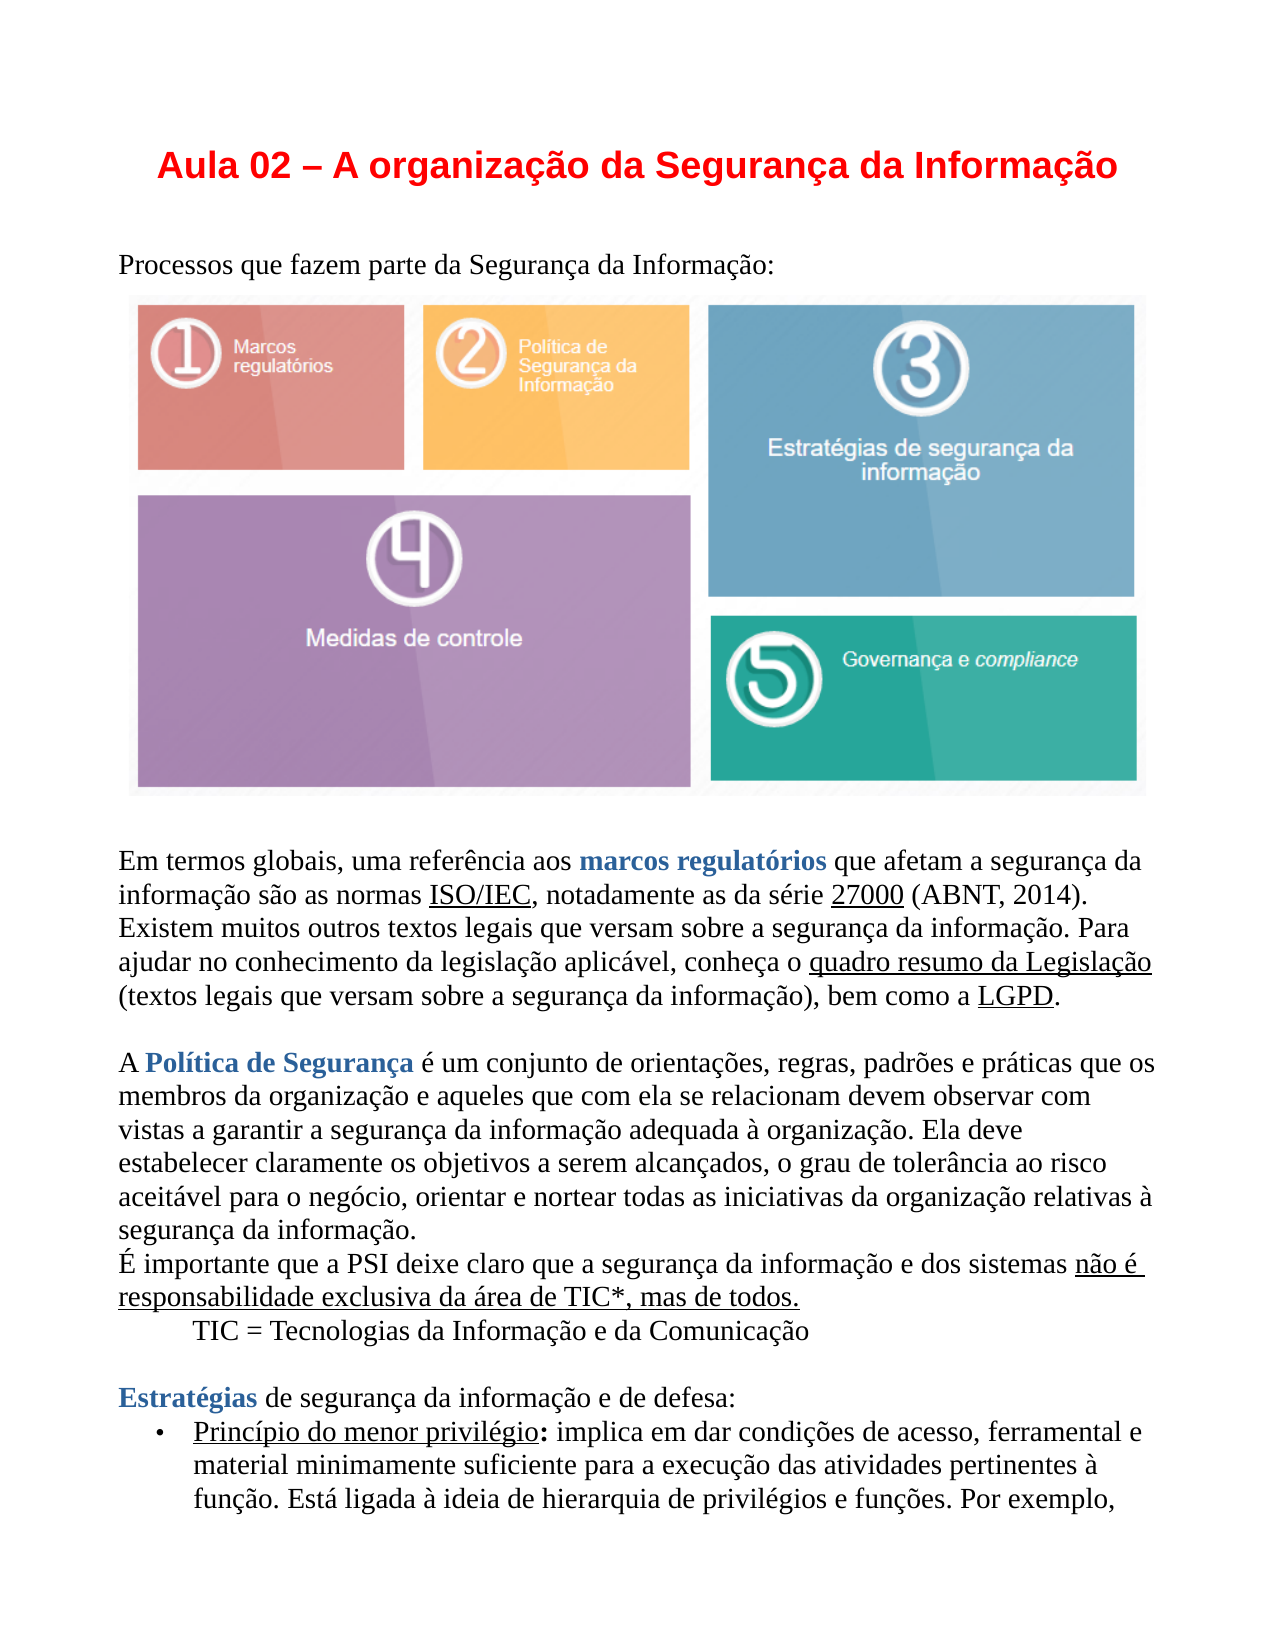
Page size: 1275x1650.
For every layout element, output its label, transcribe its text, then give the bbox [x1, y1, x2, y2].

text Estratégias de segurança da informação e de defesa: [118, 1380, 1157, 1414]
subtitle Aula 02 – A organização da Segurança da Informação [118, 143, 1157, 187]
text Processos que fazem parte da Segurança da Informação: [118, 247, 1157, 281]
list Princípio do menor privilégio: implica em dar condições de acesso, ferramental e material minimamente suficiente para a execução das atividades pertinentes à função. Está ligada à ideia de hierarquia de privilégios e funções. Por exemplo, [156, 1414, 1157, 1514]
text A Política de Segurança é um conjunto de orientações, regras, padrões e práticas que os membros da organização e aqueles que com ela se relacionam devem observar com vistas a garantir a segurança da informação adequada à organização. Ela deve estabelecer claramente os objetivos a serem alcançados, o grau de tolerância ao risco aceitável para o negócio, orientar e nortear todas as iniciativas da organização relativas à segurança da informação. É importante que a PSI deixe claro que a segurança da informação e dos sistemas não é responsabilidade exclusiva da área de TIC*, mas de todos. TIC = Tecnologias da Informação e da Comunicação [118, 1045, 1157, 1347]
text Em termos globais, uma referência aos marcos regulatórios que afetam a segurança da informação são as normas ISO/IEC, notadamente as da série 27000 (ABNT, 2014). Existem muitos outros textos legais que versam sobre a segurança da informação. Para ajudar no conhecimento da legislação aplicável, conheça o quadro resumo da Legislação (textos legais que versam sobre a segurança da informação), bem como a LGPD. [118, 843, 1157, 1011]
picture [128, 295, 1147, 796]
